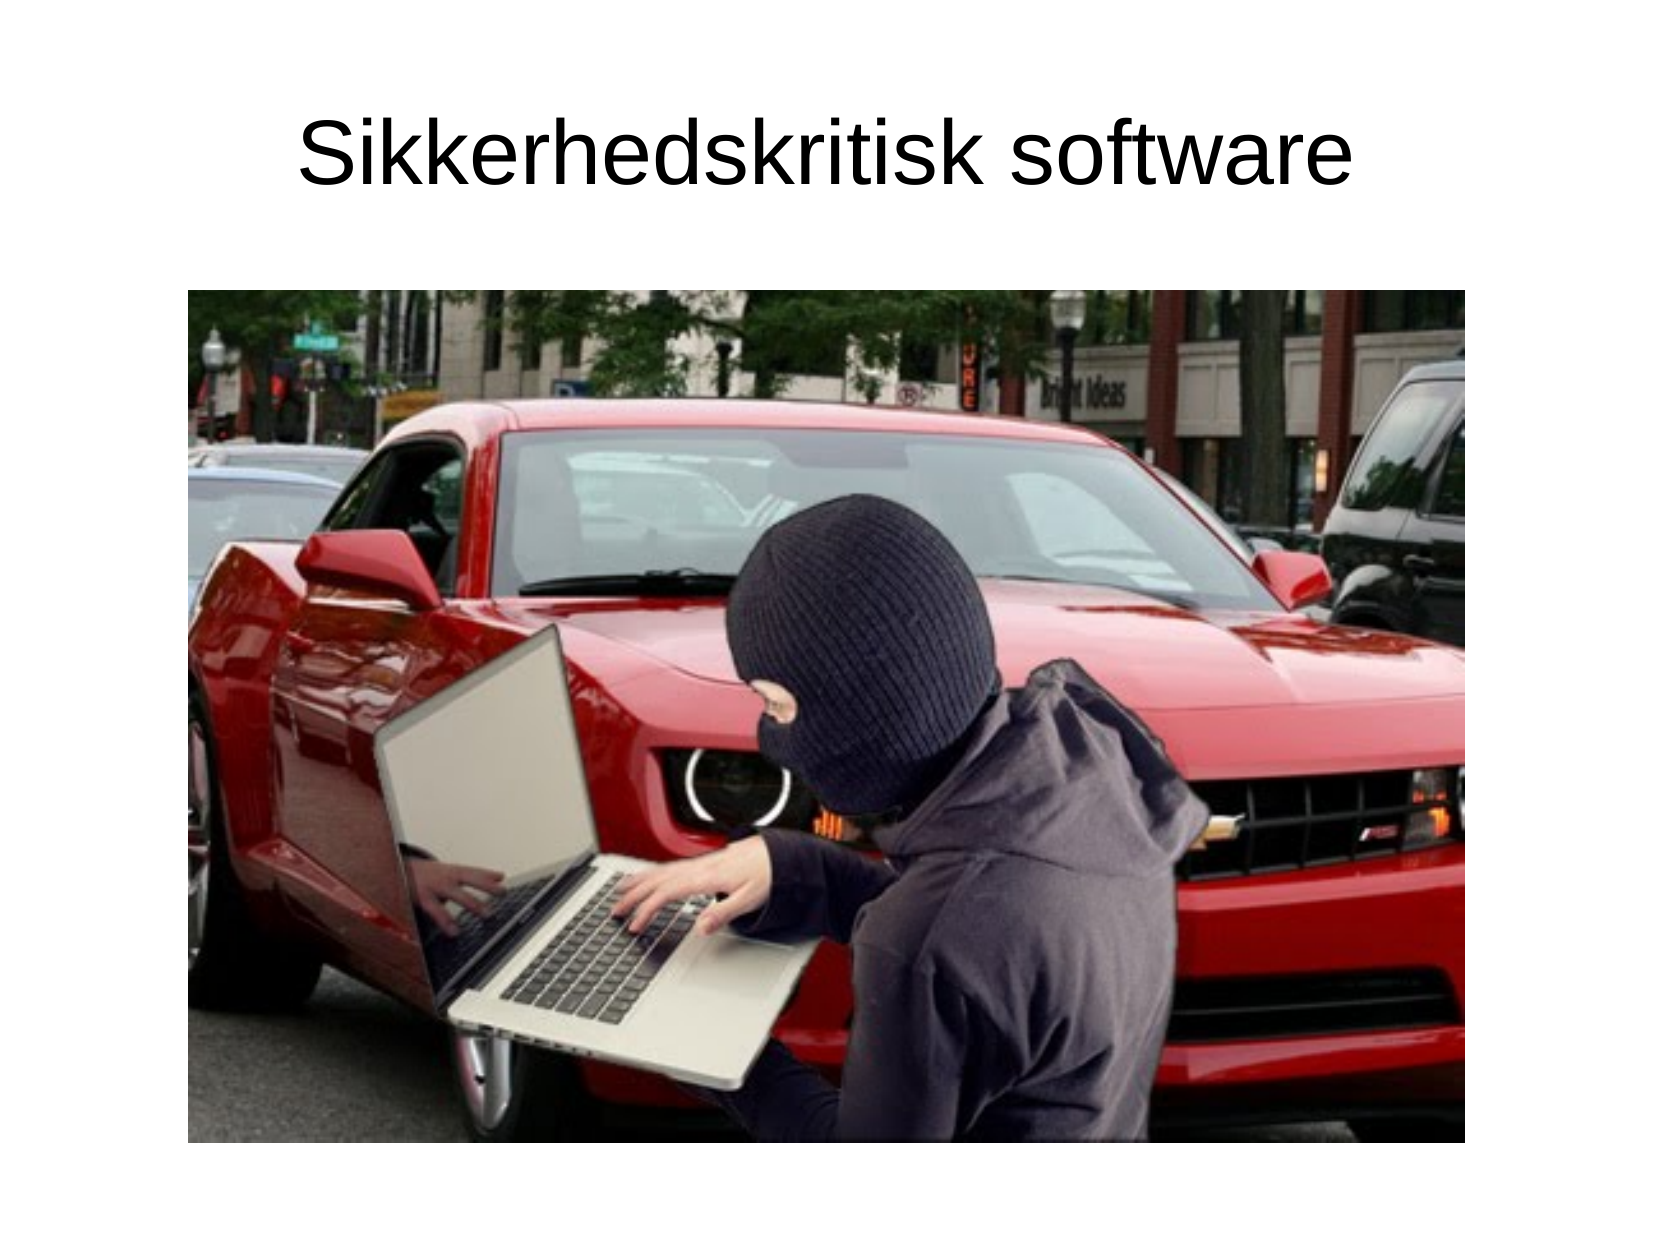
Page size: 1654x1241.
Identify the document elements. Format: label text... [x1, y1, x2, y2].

picture [188, 290, 1465, 1143]
title Sikkerhedskritisk software [82, 49, 1571, 257]
